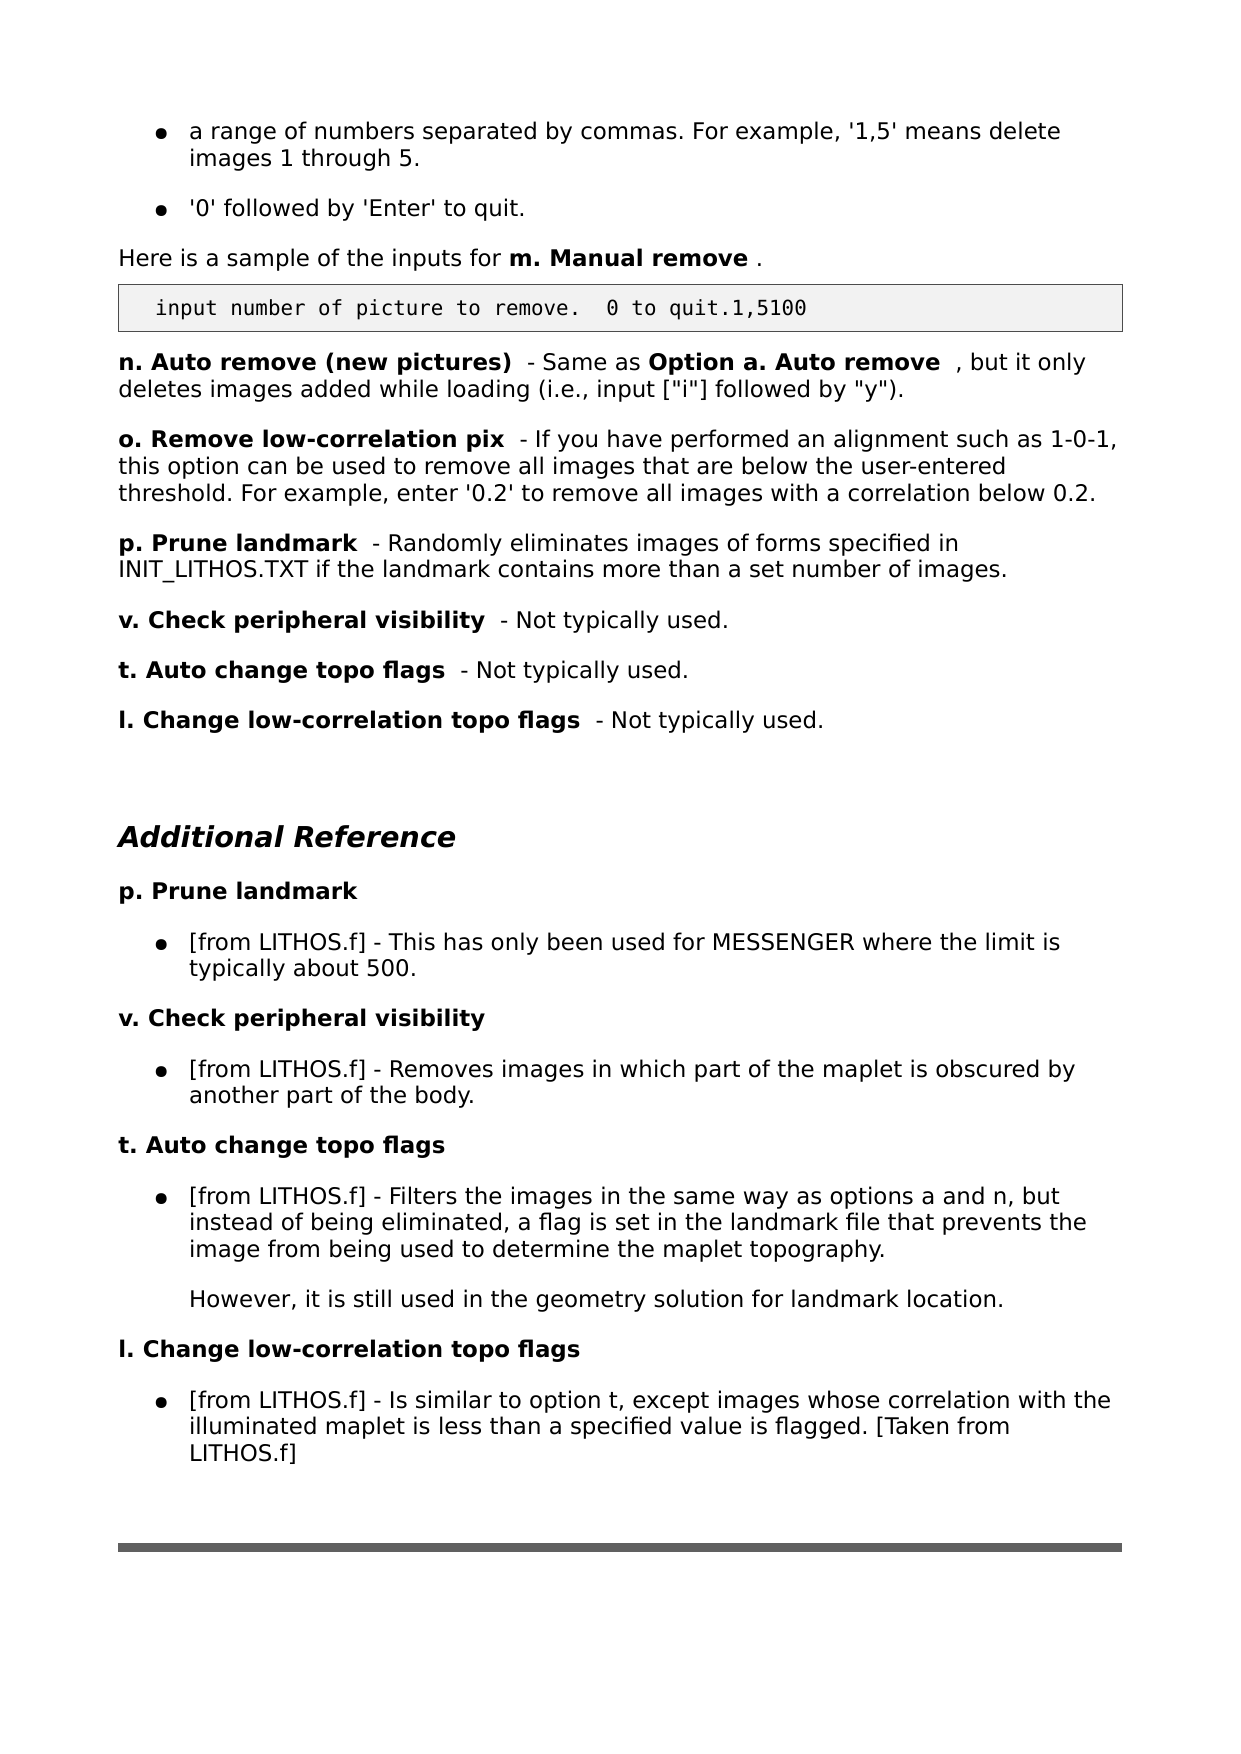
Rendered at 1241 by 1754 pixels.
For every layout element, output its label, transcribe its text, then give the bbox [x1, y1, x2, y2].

text t. Auto change topo flags - Not typically used. [118, 657, 1122, 684]
text t. Auto change topo flags [118, 1133, 1122, 1159]
text l. Change low-correlation topo flags - Not typically used. [118, 707, 1122, 734]
list However, it is still used in the geometry solution for landmark location. [153, 1286, 1122, 1313]
text v. Check peripheral visibility [118, 1006, 1122, 1032]
text l. Change low-correlation topo flags [118, 1337, 1122, 1363]
text Here is a sample of the inputs for m. Manual remove . [118, 245, 1122, 272]
list [from LITHOS.f] - Is similar to option t, except images whose correlation with the illuminated maplet is less than a specified value is flagged. [Taken from LITHOS.f] [153, 1387, 1122, 1467]
list [from LITHOS.f] - Filters the images in the same way as options a and n, but instead of being eliminated, a flag is set in the landmark file that prevents the image from being used to determine the maplet topography. [153, 1183, 1122, 1263]
text o. Remove low-correlation pix - If you have performed an alignment such as 1-0-1, this option can be used to remove all images that are below the user-entered threshold. For example, enter '0.2' to remove all images with a correlation below 0.2. [118, 426, 1122, 506]
text p. Prune landmark [118, 878, 1122, 905]
text input number of picture to remove. 0 to quit.1,5100 [119, 285, 1122, 331]
text p. Prune landmark - Randomly eliminates images of forms specified in INIT_LITHOS.TXT if the landmark contains more than a set number of images. [118, 530, 1122, 583]
list [from LITHOS.f] - This has only been used for MESSENGER where the limit is typically about 500. [153, 929, 1122, 982]
list a range of numbers separated by commas. For example, '1,5' means delete images 1 through 5. [153, 118, 1122, 171]
text n. Auto remove (new pictures) - Same as Option a. Auto remove , but it only deletes images added while loading (i.e., input ["i"] followed by "y"). [118, 349, 1122, 403]
subtitle Additional Reference [118, 821, 1122, 854]
text v. Check peripheral visibility - Not typically used. [118, 607, 1122, 633]
list '0' followed by 'Enter' to quit. [153, 195, 1122, 222]
list [from LITHOS.f] - Removes images in which part of the maplet is obscured by another part of the body. [153, 1056, 1122, 1109]
